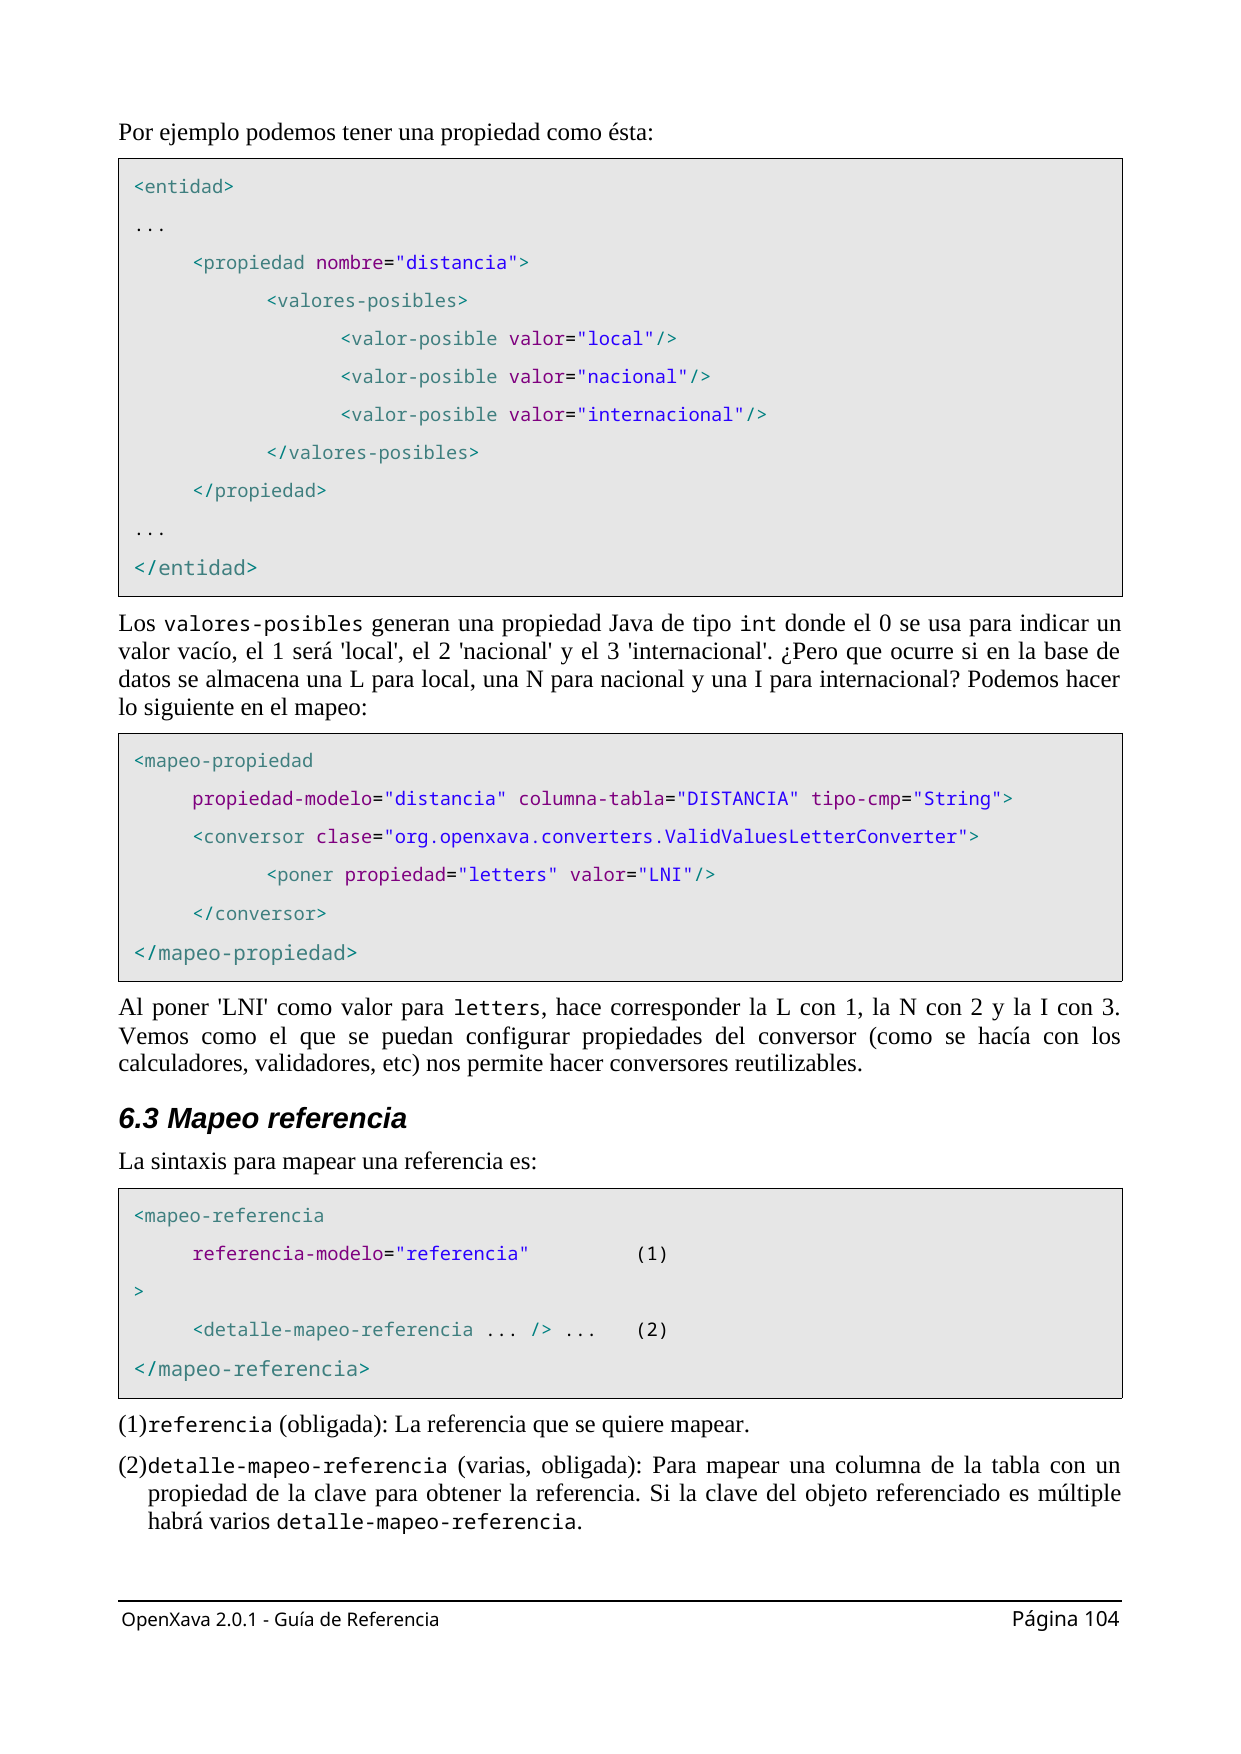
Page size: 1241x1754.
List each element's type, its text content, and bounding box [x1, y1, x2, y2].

text <valor-posible valor="nacional"/> [119, 348, 1122, 386]
text <propiedad nombre="distancia"> [119, 234, 1122, 272]
text </mapeo-propiedad> [119, 923, 1122, 981]
list detalle-mapeo-referencia (varias, obligada): Para mapear una columna de la tabla con un propiedad de la clave para obtener la referencia. Si la clave del objeto referenciado es múltiple habrá varios detalle-mapeo-referencia. [118, 1451, 1122, 1535]
text </mapeo-referencia> [119, 1340, 1122, 1398]
text <conversor clase="org.openxava.converters.ValidValuesLetterConverter"> [119, 809, 1122, 847]
text Los valores-posibles generan una propiedad Java de tipo int donde el 0 se usa para indicar un valor vacío, el 1 será 'local', el 2 'nacional' y el 3 'internacional'. ¿Pero que ocurre si en la base de datos se almacena una L para local, una N para nacional y una I para internacional? Podemos hacer lo siguiente en el mapeo: [118, 609, 1122, 720]
text La sintaxis para mapear una referencia es: [118, 1147, 1122, 1175]
text </entidad> [119, 538, 1122, 596]
text </valores-posibles> [119, 424, 1122, 462]
text <entidad> [119, 159, 1122, 196]
text Por ejemplo podemos tener una propiedad como ésta: [118, 118, 1122, 146]
list referencia (obligada): La referencia que se quiere mapear. [118, 1410, 1122, 1438]
text referencia-modelo="referencia" (1) [119, 1226, 1122, 1264]
text Al poner 'LNI' como valor para letters, hace corresponder la L con 1, la N con 2 y la I con 3. Vemos como el que se puedan configurar propiedades del conversor (como se hacía con los calculadores, validadores, etc) nos permite hacer conversores reutilizables. [118, 993, 1122, 1077]
text > [119, 1264, 1122, 1302]
text <mapeo-referencia [119, 1189, 1122, 1226]
text <valor-posible valor="local"/> [119, 310, 1122, 348]
text ... [119, 501, 1122, 538]
text <poner propiedad="letters" valor="LNI"/> [119, 847, 1122, 885]
text </conversor> [119, 885, 1122, 923]
text </propiedad> [119, 462, 1122, 501]
subtitle Mapeo referencia [118, 1102, 1122, 1135]
text <valores-posibles> [119, 272, 1122, 310]
text <mapeo-propiedad [119, 734, 1122, 771]
text <detalle-mapeo-referencia ... /> ... (2) [119, 1302, 1122, 1340]
text propiedad-modelo="distancia" columna-tabla="DISTANCIA" tipo-cmp="String"> [119, 771, 1122, 809]
text ... [119, 196, 1122, 234]
text <valor-posible valor="internacional"/> [119, 386, 1122, 424]
